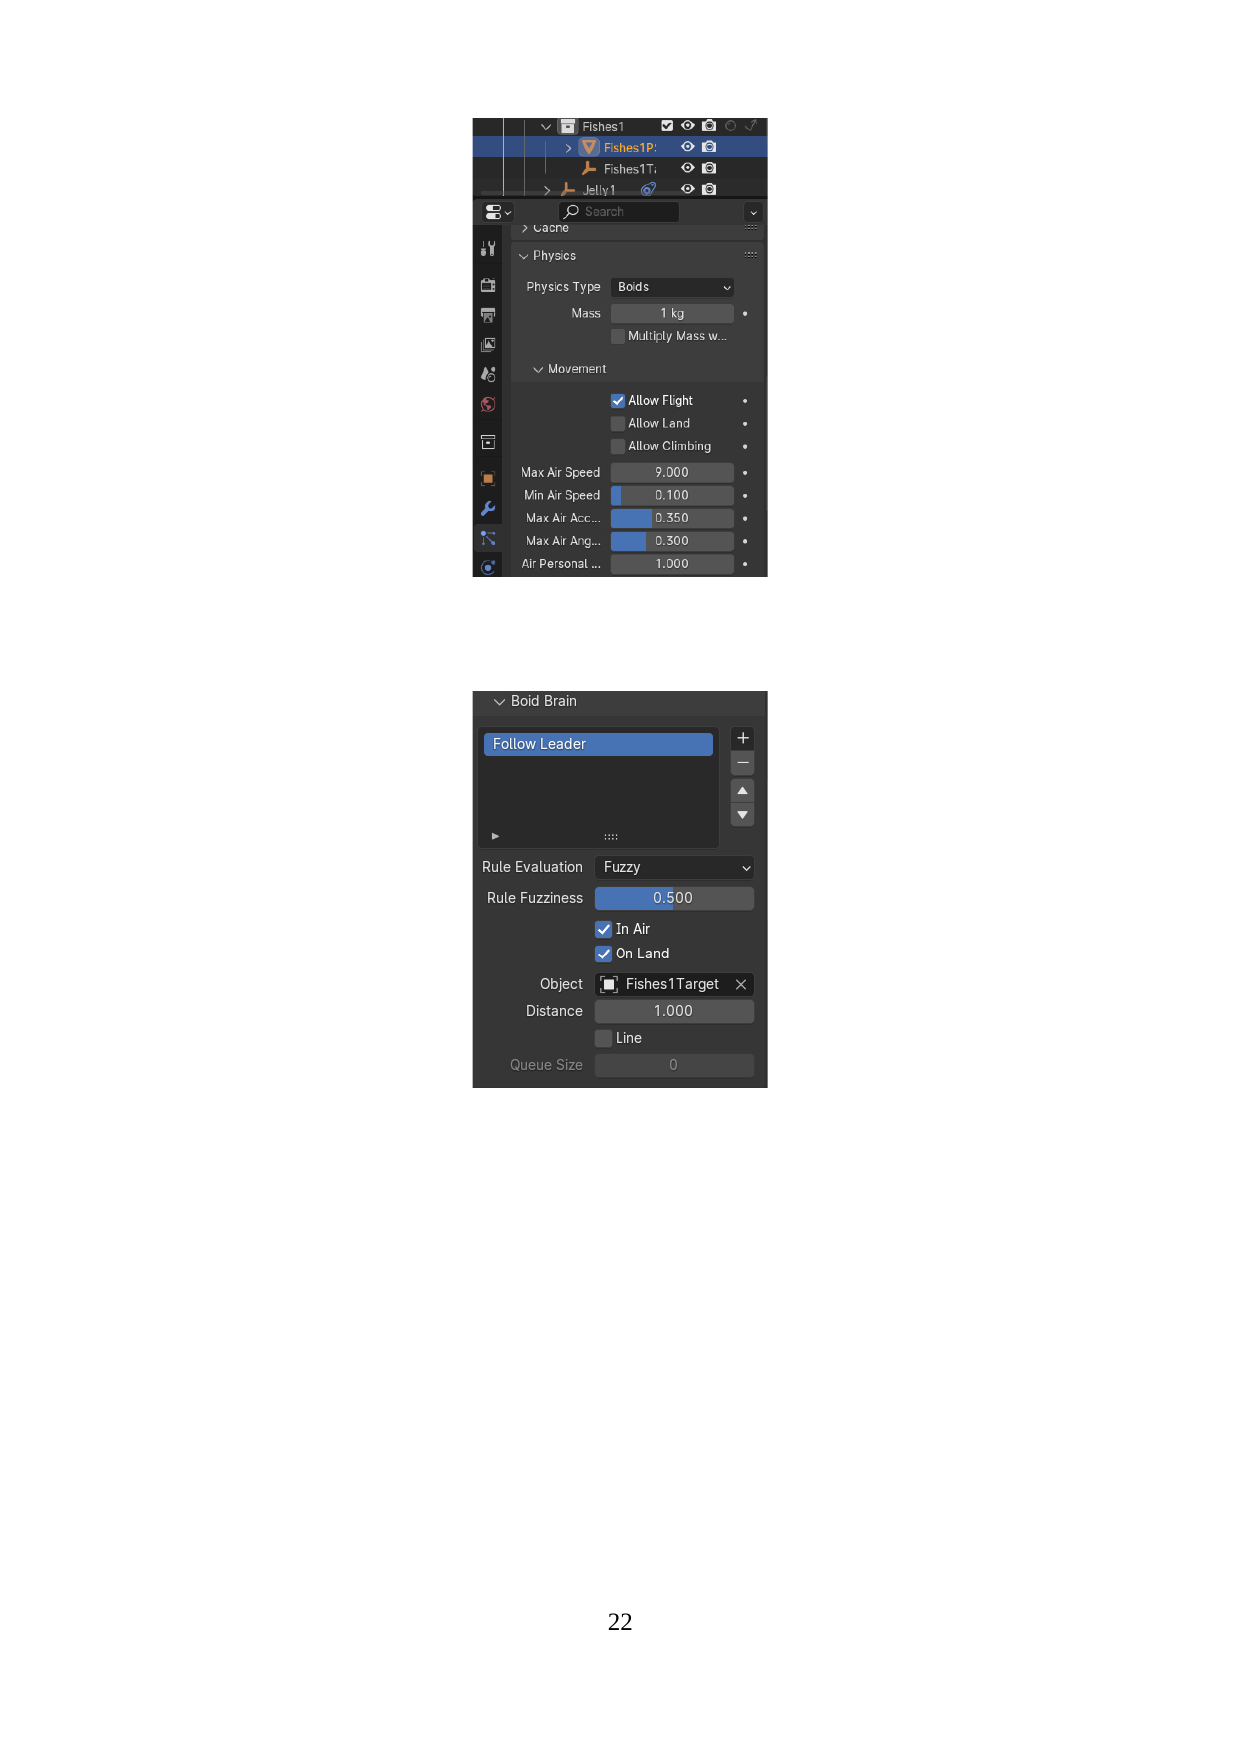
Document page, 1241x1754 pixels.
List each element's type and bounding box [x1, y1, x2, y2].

picture [472, 118, 768, 577]
picture [472, 691, 768, 1088]
